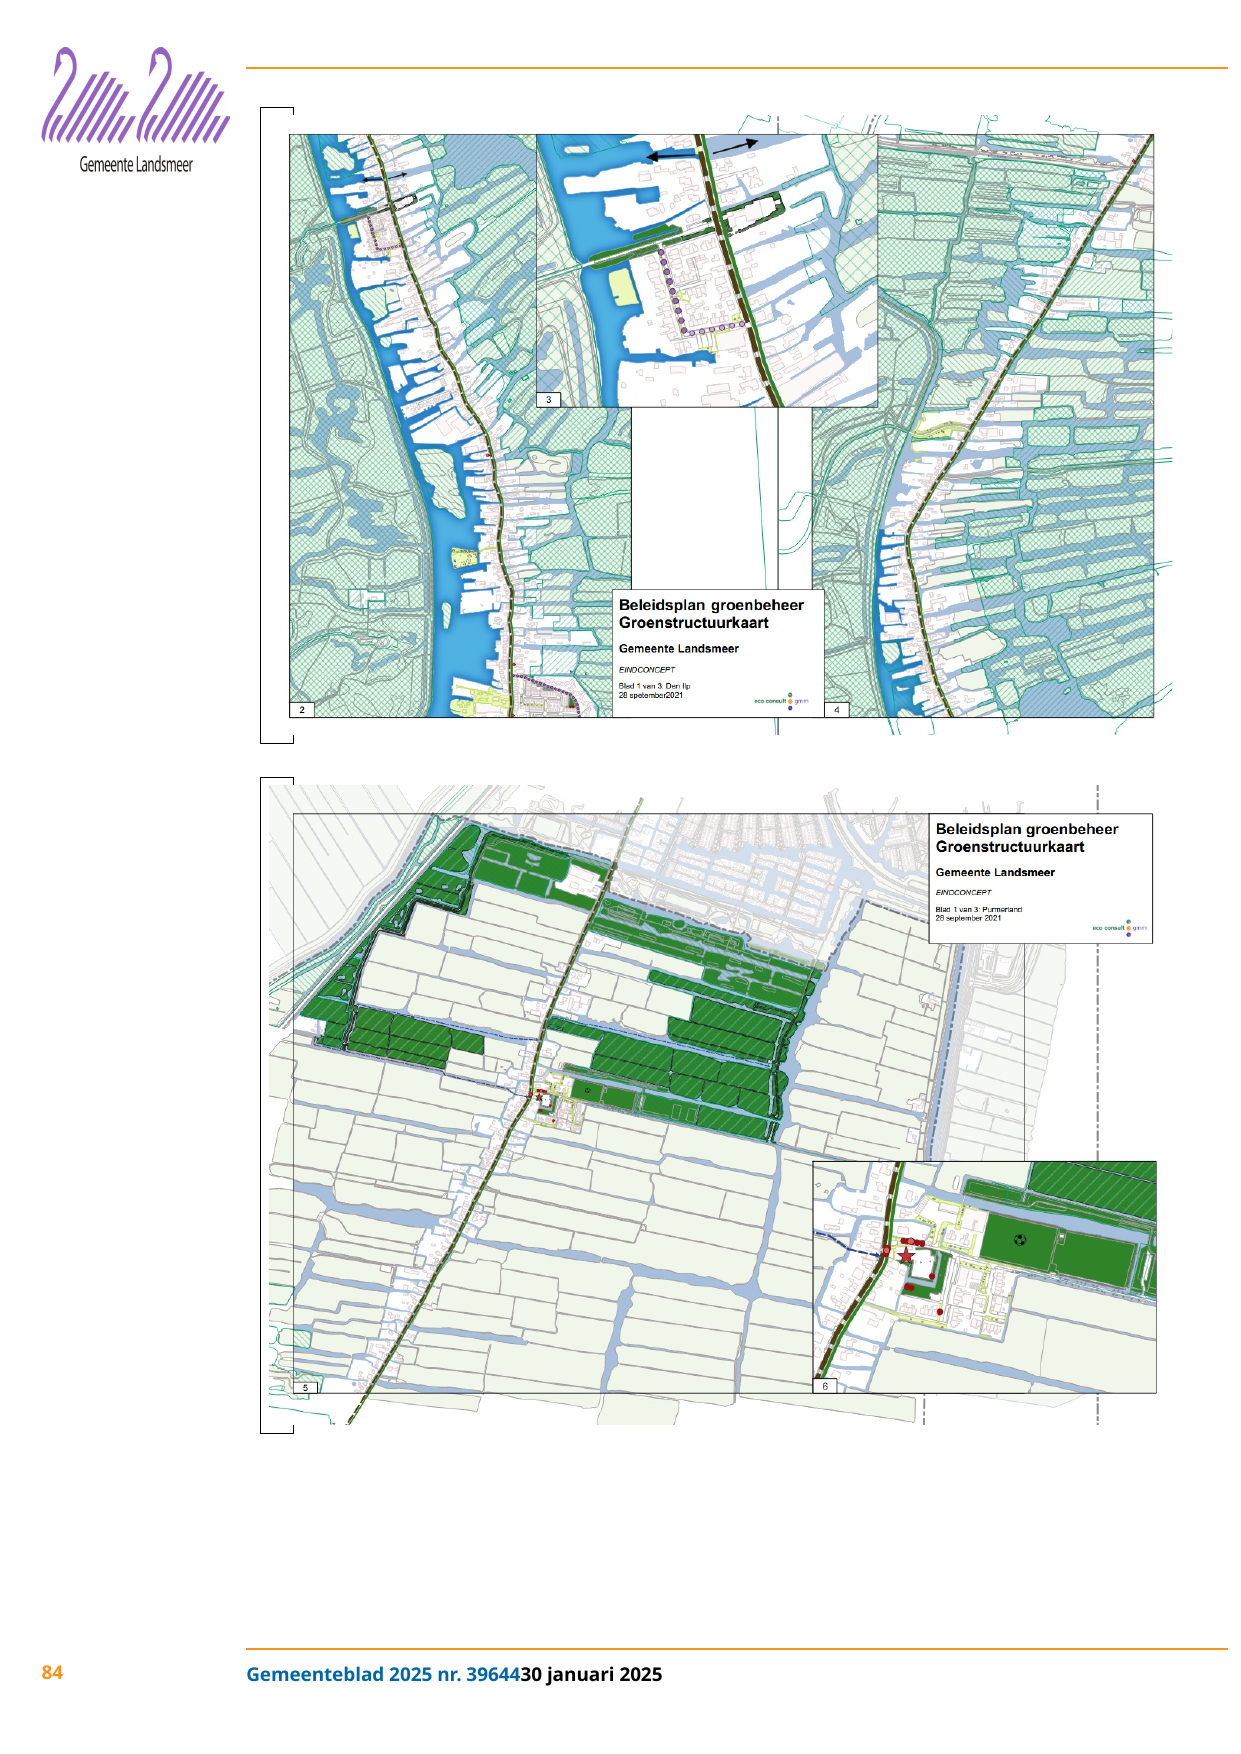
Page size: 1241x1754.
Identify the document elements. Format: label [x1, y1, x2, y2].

picture [268, 115, 1173, 735]
picture [268, 785, 1173, 1425]
picture [41, 47, 231, 172]
